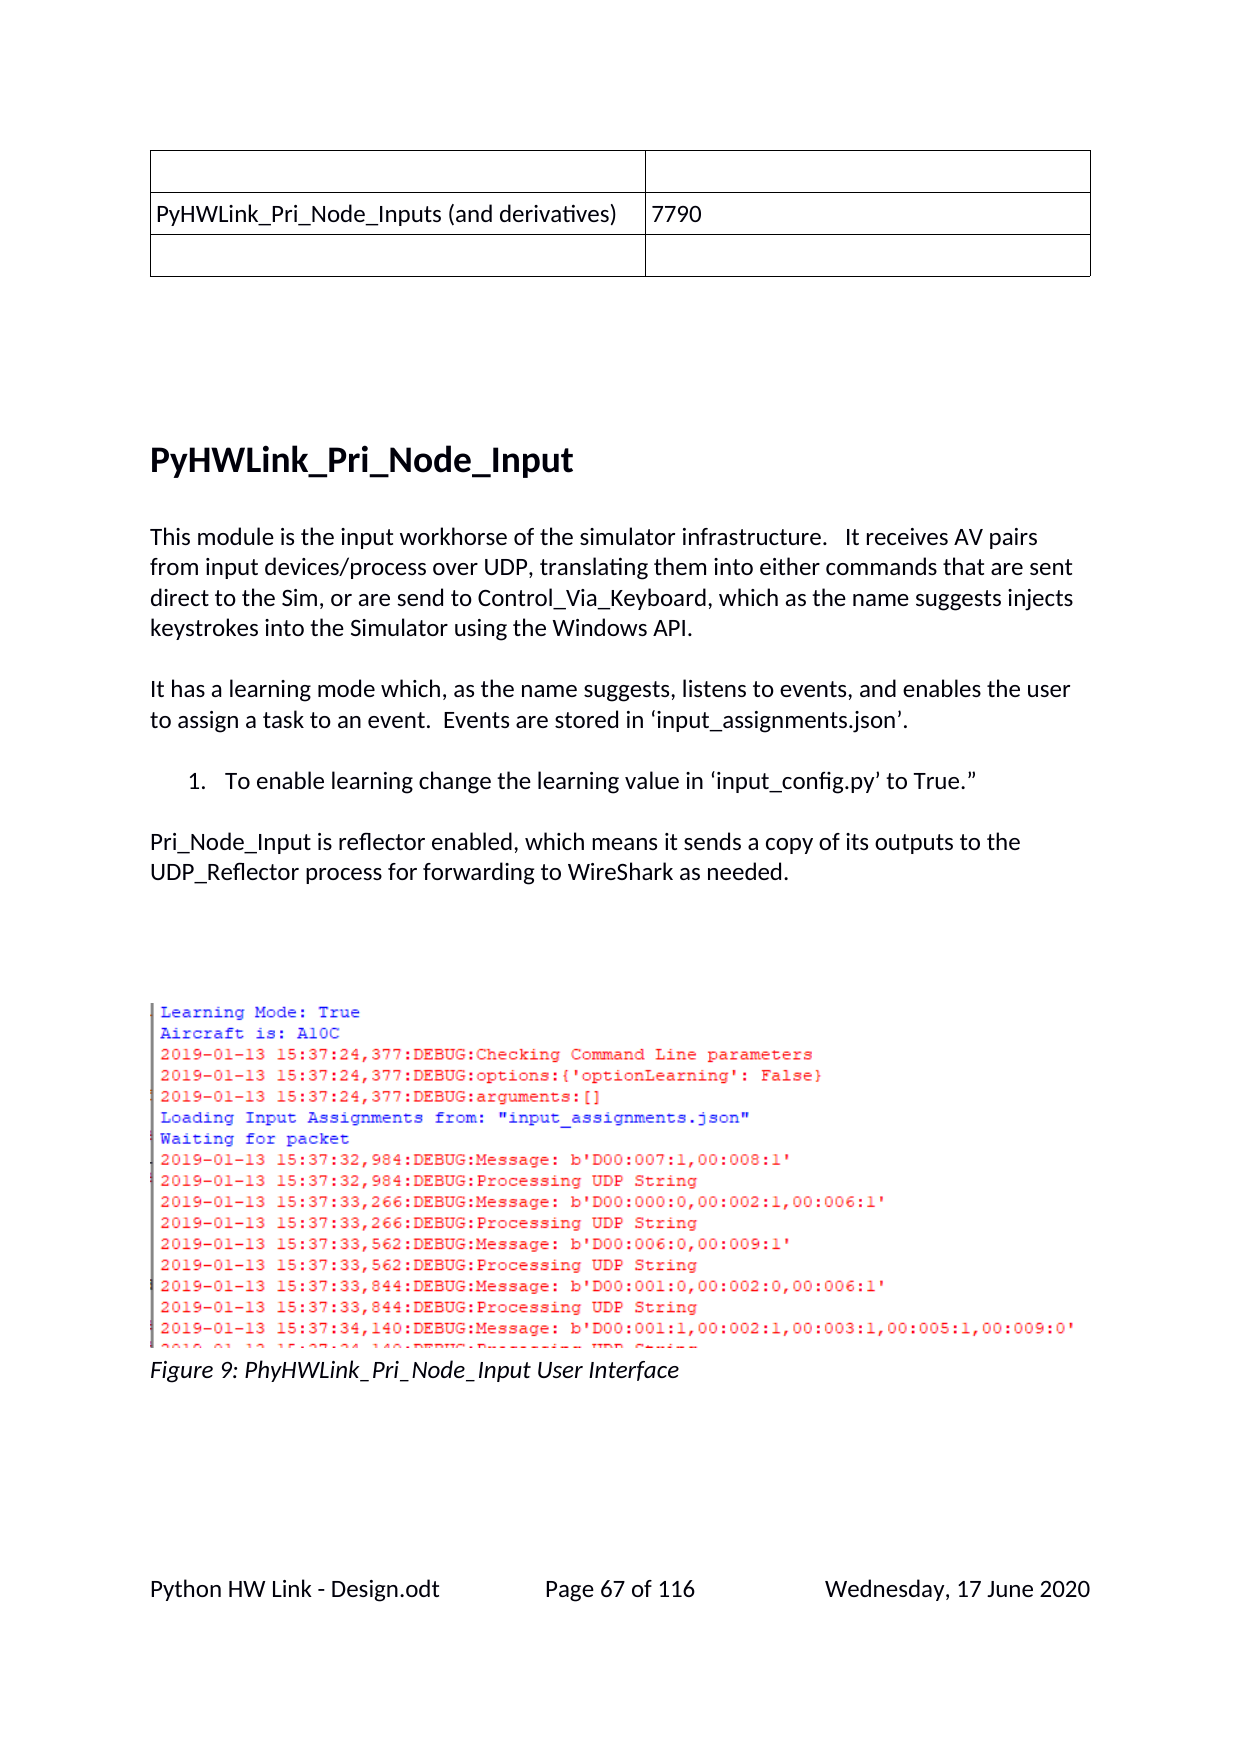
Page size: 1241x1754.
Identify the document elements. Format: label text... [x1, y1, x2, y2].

table_cell [151, 235, 645, 276]
text This module is the input workhorse of the simulator infrastructure. It receives AV pairs from input devices/process over UDP, translating them into either commands that are sent direct to the Sim, or are send to Control_Via_Keyboard, which as the name suggests injects keystrokes into the Simulator using the Windows API. [150, 521, 1090, 643]
subtitle PyHWLink_Pri_Node_Input [150, 436, 1090, 482]
text Figure 9: PhyHWLink_Pri_Node_Input User Interface [150, 1348, 1090, 1385]
table_cell 7790 [646, 193, 1090, 234]
table_cell [646, 235, 1090, 276]
text Pri_Node_Input is reflector enabled, which means it sends a copy of its outputs to the UDP_Reflector process for forwarding to WireShark as needed. [150, 826, 1090, 887]
table_cell PyHWLink_Pri_Node_Inputs (and derivatives) [151, 193, 645, 234]
table_cell [646, 151, 1090, 192]
table_cell [151, 151, 645, 192]
list To enable learning change the learning value in ‘input_config.py’ to True.” [187, 765, 1090, 795]
picture [150, 1003, 1091, 1348]
text It has a learning mode which, as the name suggests, listens to events, and enables the user to assign a task to an event. Events are stored in ‘input_assignments.json’. [150, 673, 1090, 734]
